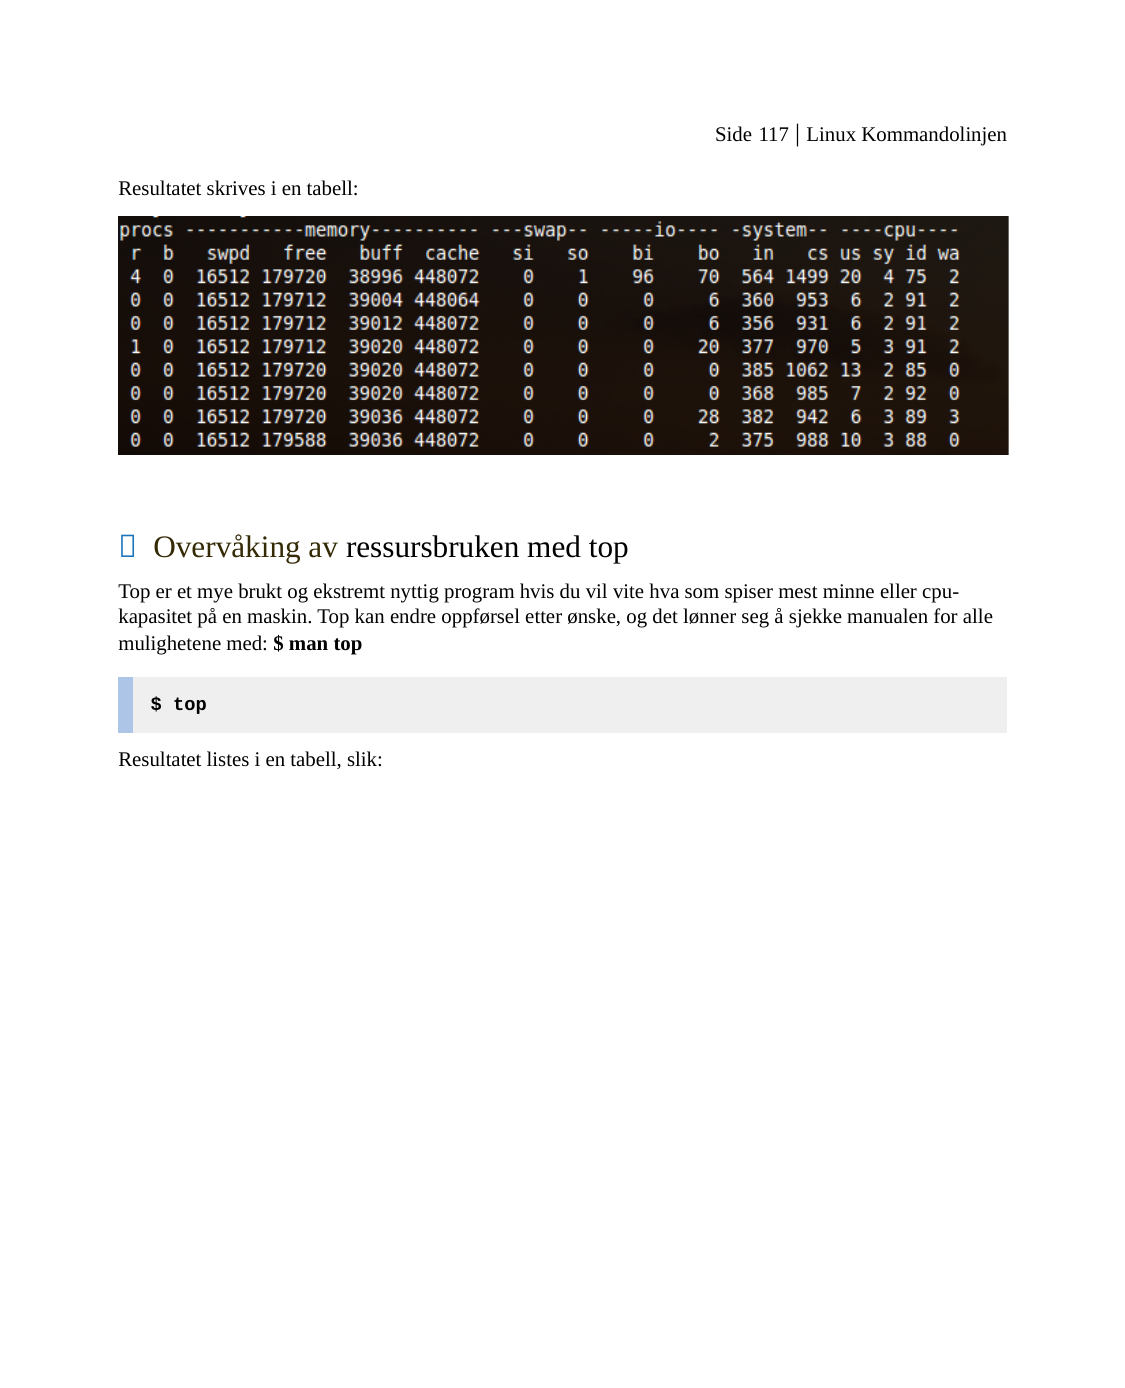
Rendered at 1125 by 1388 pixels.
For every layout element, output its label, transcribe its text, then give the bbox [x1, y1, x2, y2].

text Resultatet skrives i en tabell: [118, 176, 1007, 200]
text Top er et mye brukt og ekstremt nyttig program hvis du vil vite hva som spiser mest minne eller cpu-kapasitet på en maskin. Top kan endre oppførsel etter ønske, og det lønner seg å sjekke manualen for alle mulighetene med: $ man top [118, 578, 1007, 654]
subtitle  Overvåking av ressursbruken med top [118, 523, 1007, 566]
text $ top [133, 677, 1007, 733]
picture [118, 216, 1009, 455]
text Resultatet listes i en tabell, slik: [118, 747, 1007, 771]
